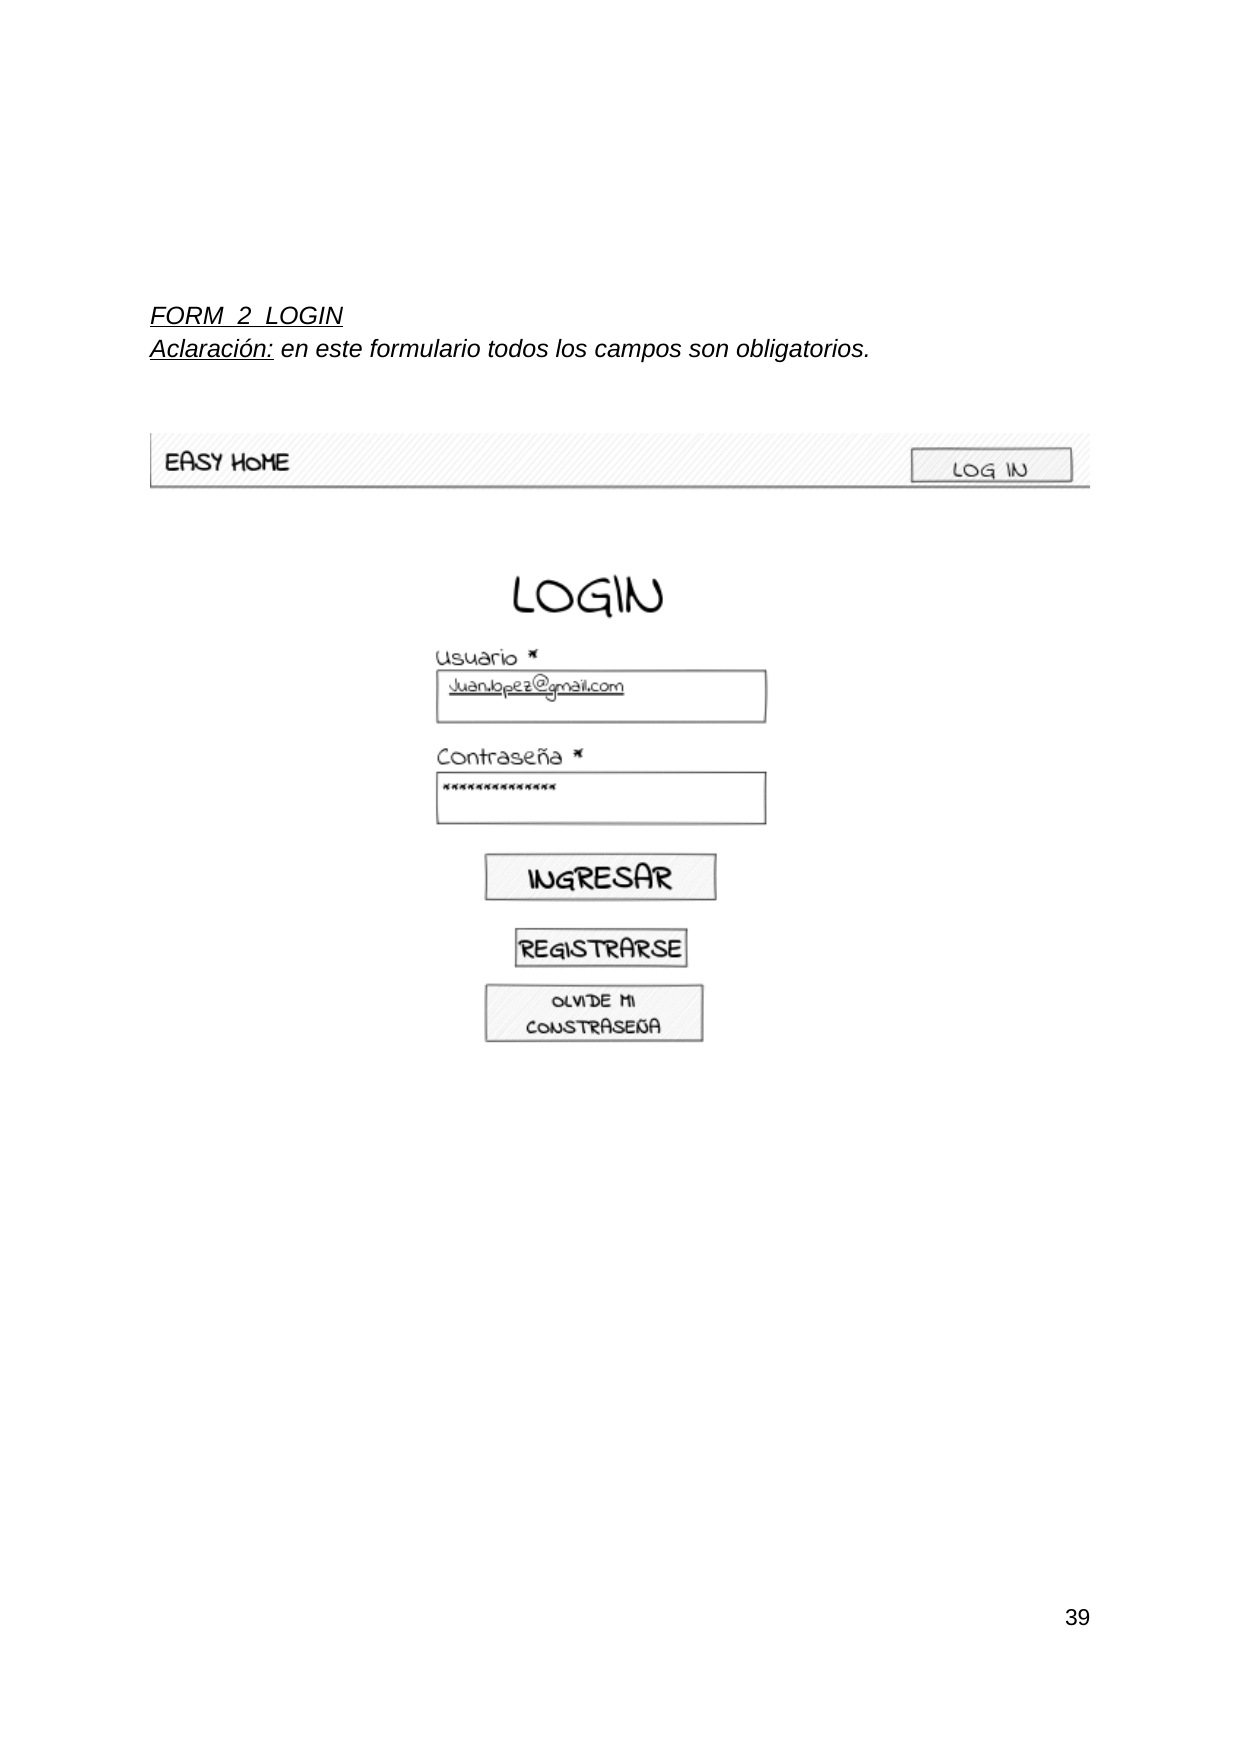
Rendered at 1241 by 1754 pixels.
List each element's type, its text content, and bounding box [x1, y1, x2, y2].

picture [150, 433, 1091, 1184]
text FORM_2_LOGIN [150, 301, 1090, 330]
text Aclaración: en este formulario todos los campos son obligatorios. [150, 334, 1090, 363]
